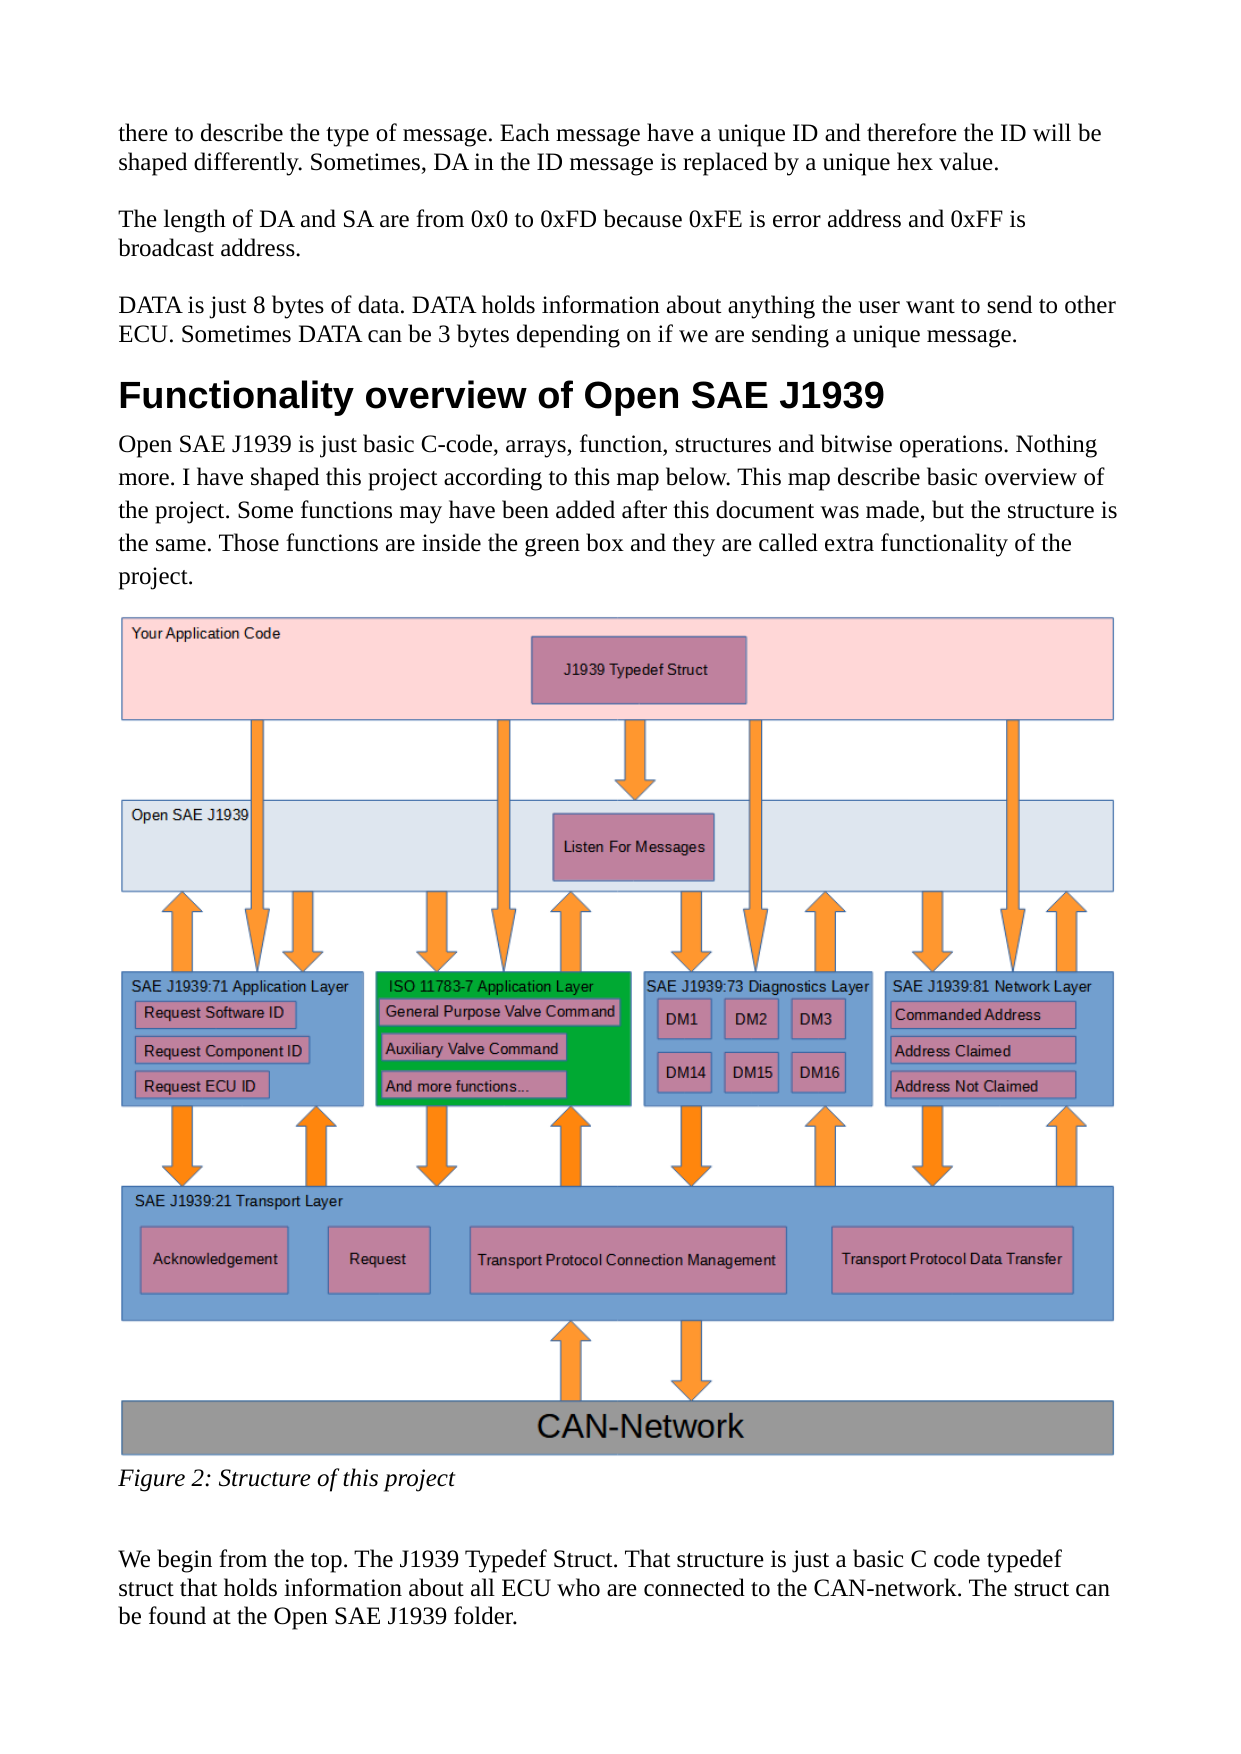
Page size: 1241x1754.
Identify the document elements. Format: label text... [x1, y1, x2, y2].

subtitle Functionality overview of Open SAE J1939 [118, 373, 1122, 417]
text DATA is just 8 bytes of data. DATA holds information about anything the user want to send to other ECU. Sometimes DATA can be 3 bytes depending on if we are sending a unique message. [118, 291, 1122, 348]
picture [118, 608, 1123, 1464]
text Figure 2: Structure of this project [118, 1464, 1122, 1492]
text Open SAE J1939 is just basic C-code, arrays, function, structures and bitwise operations. Nothing more. I have shaped this project according to this map below. This map describe basic overview of the project. Some functions may have been added after this document was made, but the structure is the same. Those functions are inside the green box and they are called extra functionality of the project. [118, 429, 1122, 590]
text there to describe the type of message. Each message have a unique ID and therefore the ID will be shaped differently. Sometimes, DA in the ID message is replaced by a unique hex value. [118, 118, 1122, 176]
text We begin from the top. The J1939 Typedef Struct. That structure is just a basic C code typedef struct that holds information about all ECU who are connected to the CAN-network. The struct can be found at the Open SAE J1939 folder. [118, 1544, 1122, 1630]
text The length of DA and SA are from 0x0 to 0xFD because 0xFE is error address and 0xFF is broadcast address. [118, 204, 1122, 262]
